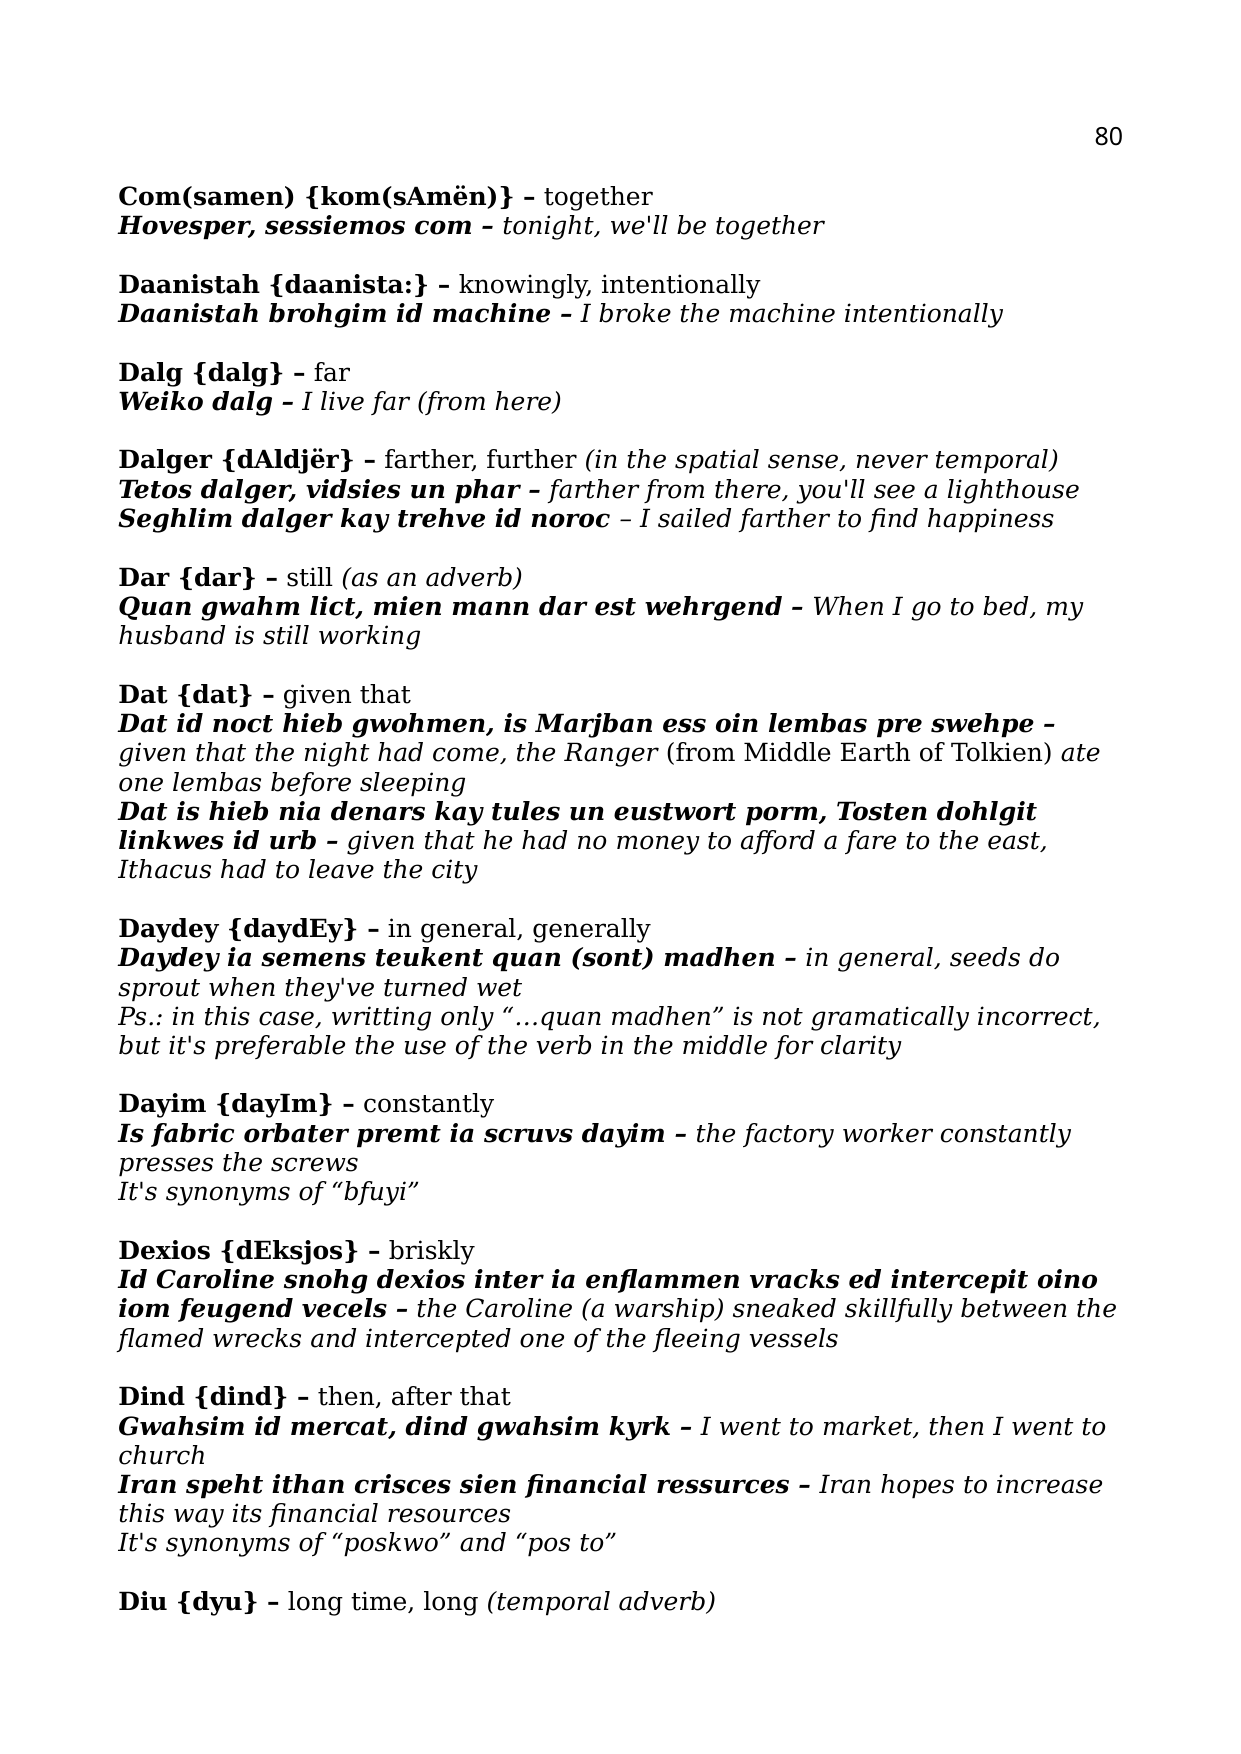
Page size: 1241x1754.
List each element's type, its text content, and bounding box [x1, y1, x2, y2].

text Dat is hieb nia denars kay tules un eustwort porm, Tosten dohlgit linkwes id urb – given that he had no money to afford a fare to the east, Ithacus had to leave the city [118, 797, 1123, 885]
text Daydey {daydEy} – in general, generally [118, 914, 1123, 943]
text Gwahsim id mercat, dind gwahsim kyrk – I went to market, then I went to church [118, 1411, 1123, 1470]
text It's synonyms of “bfuyi” [118, 1177, 1123, 1206]
text Daydey ia semens teukent quan (sont) madhen – in general, seeds do sprout when they've turned wet [118, 943, 1123, 1002]
text Hovesper, sessiemos com – tonight, we'll be together [118, 211, 1123, 240]
text Dexios {dEksjos} – briskly [118, 1236, 1123, 1265]
text presses the screws [118, 1148, 1123, 1177]
text Iran speht ithan crisces sien financial ressurces – Iran hopes to increase this way its financial resources [118, 1470, 1123, 1528]
text Quan gwahm lict, mien mann dar est wehrgend – When I go to bed, my husband is still working [118, 592, 1123, 651]
text Daanistah brohgim id machine – I broke the machine intentionally [118, 299, 1123, 328]
text Is fabric orbater premt ia scruvs dayim – the factory worker constantly [118, 1119, 1123, 1148]
text Seghlim dalger kay trehve id noroc – I sailed farther to find happiness [118, 504, 1123, 533]
text Com(samen) {kom(sAmën)} – together [118, 182, 1123, 211]
text Diu {dyu} – long time, long (temporal adverb) [118, 1587, 1123, 1616]
text Dat id noct hieb gwohmen, is Marjban ess oin lembas pre swehpe – given that the night had come, the Ranger (from Middle Earth of Tolkien) ate one lembas before sleeping [118, 709, 1123, 797]
text Dind {dind} – then, after that [118, 1382, 1123, 1411]
text Daanistah {daanista:} – knowingly, intentionally [118, 269, 1123, 299]
text Dar {dar} – still (as an adverb) [118, 563, 1123, 592]
text Dat {dat} – given that [118, 680, 1123, 709]
text Weiko dalg – I live far (from here) [118, 387, 1123, 416]
text Ps.: in this case, writting only “…quan madhen” is not gramatically incorrect, but it's preferable the use of the verb in the middle for clarity [118, 1002, 1123, 1060]
text Id Caroline snohg dexios inter ia enflammen vracks ed intercepit oino iom feugend vecels – the Caroline (a warship) sneaked skillfully between the flamed wrecks and intercepted one of the fleeing vessels [118, 1265, 1123, 1353]
text Dalg {dalg} – far [118, 357, 1123, 387]
text Dalger {dAldjër} – farther, further (in the spatial sense, never temporal) [118, 445, 1123, 475]
text Tetos dalger, vidsies un phar – farther from there, you'll see a lighthouse [118, 475, 1123, 504]
text It's synonyms of “poskwo” and “pos to” [118, 1528, 1123, 1558]
text Dayim {dayIm} – constantly [118, 1089, 1123, 1119]
